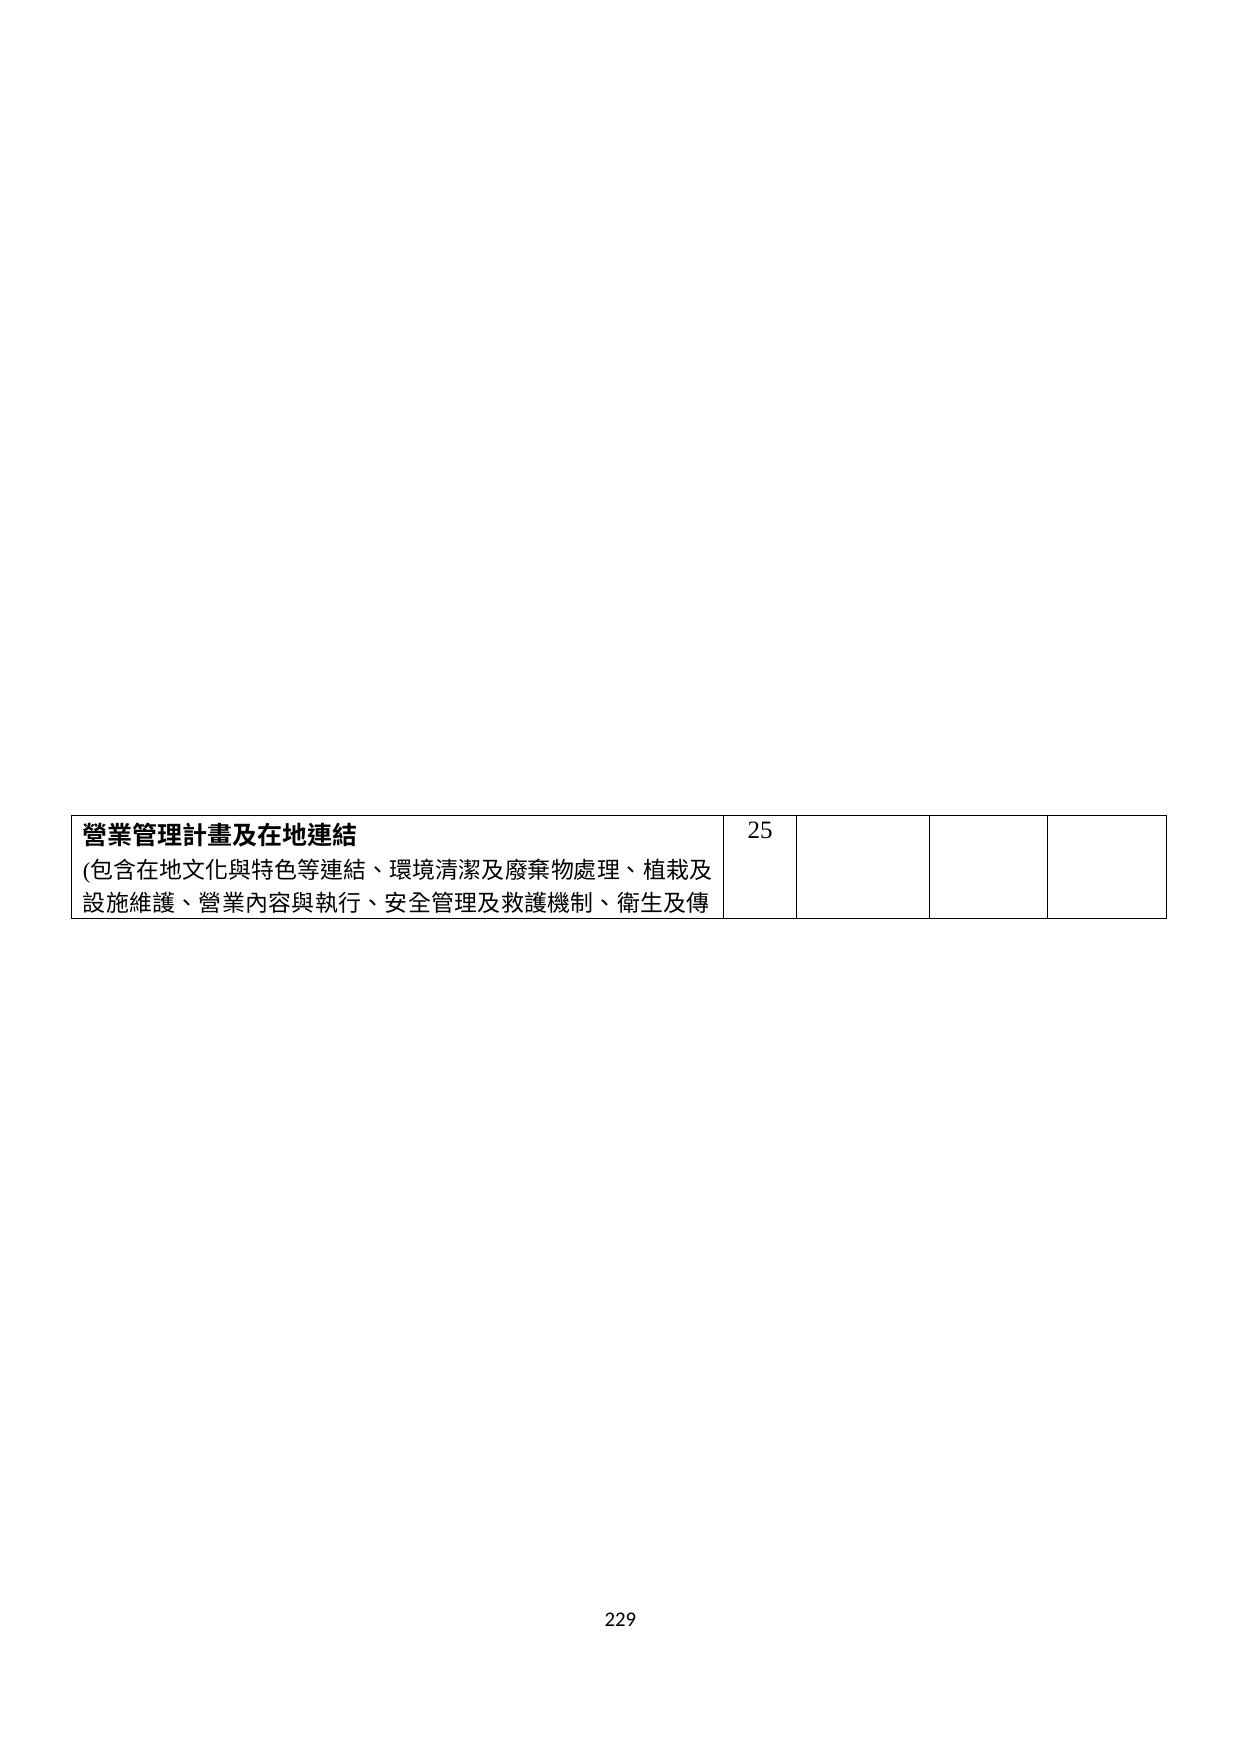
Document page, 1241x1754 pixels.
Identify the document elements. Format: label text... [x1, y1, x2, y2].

table_cell [797, 816, 929, 918]
table_cell [930, 816, 1047, 918]
table_cell [1048, 816, 1166, 918]
table_cell 營業管理計畫及在地連結 (包含在地文化與特色等連結、環境清潔及廢棄物處理、植栽及設施維護、營業內容與執行、安全管理及救護機制、衛生及傳 [72, 816, 723, 918]
table_cell 25 [724, 816, 796, 918]
